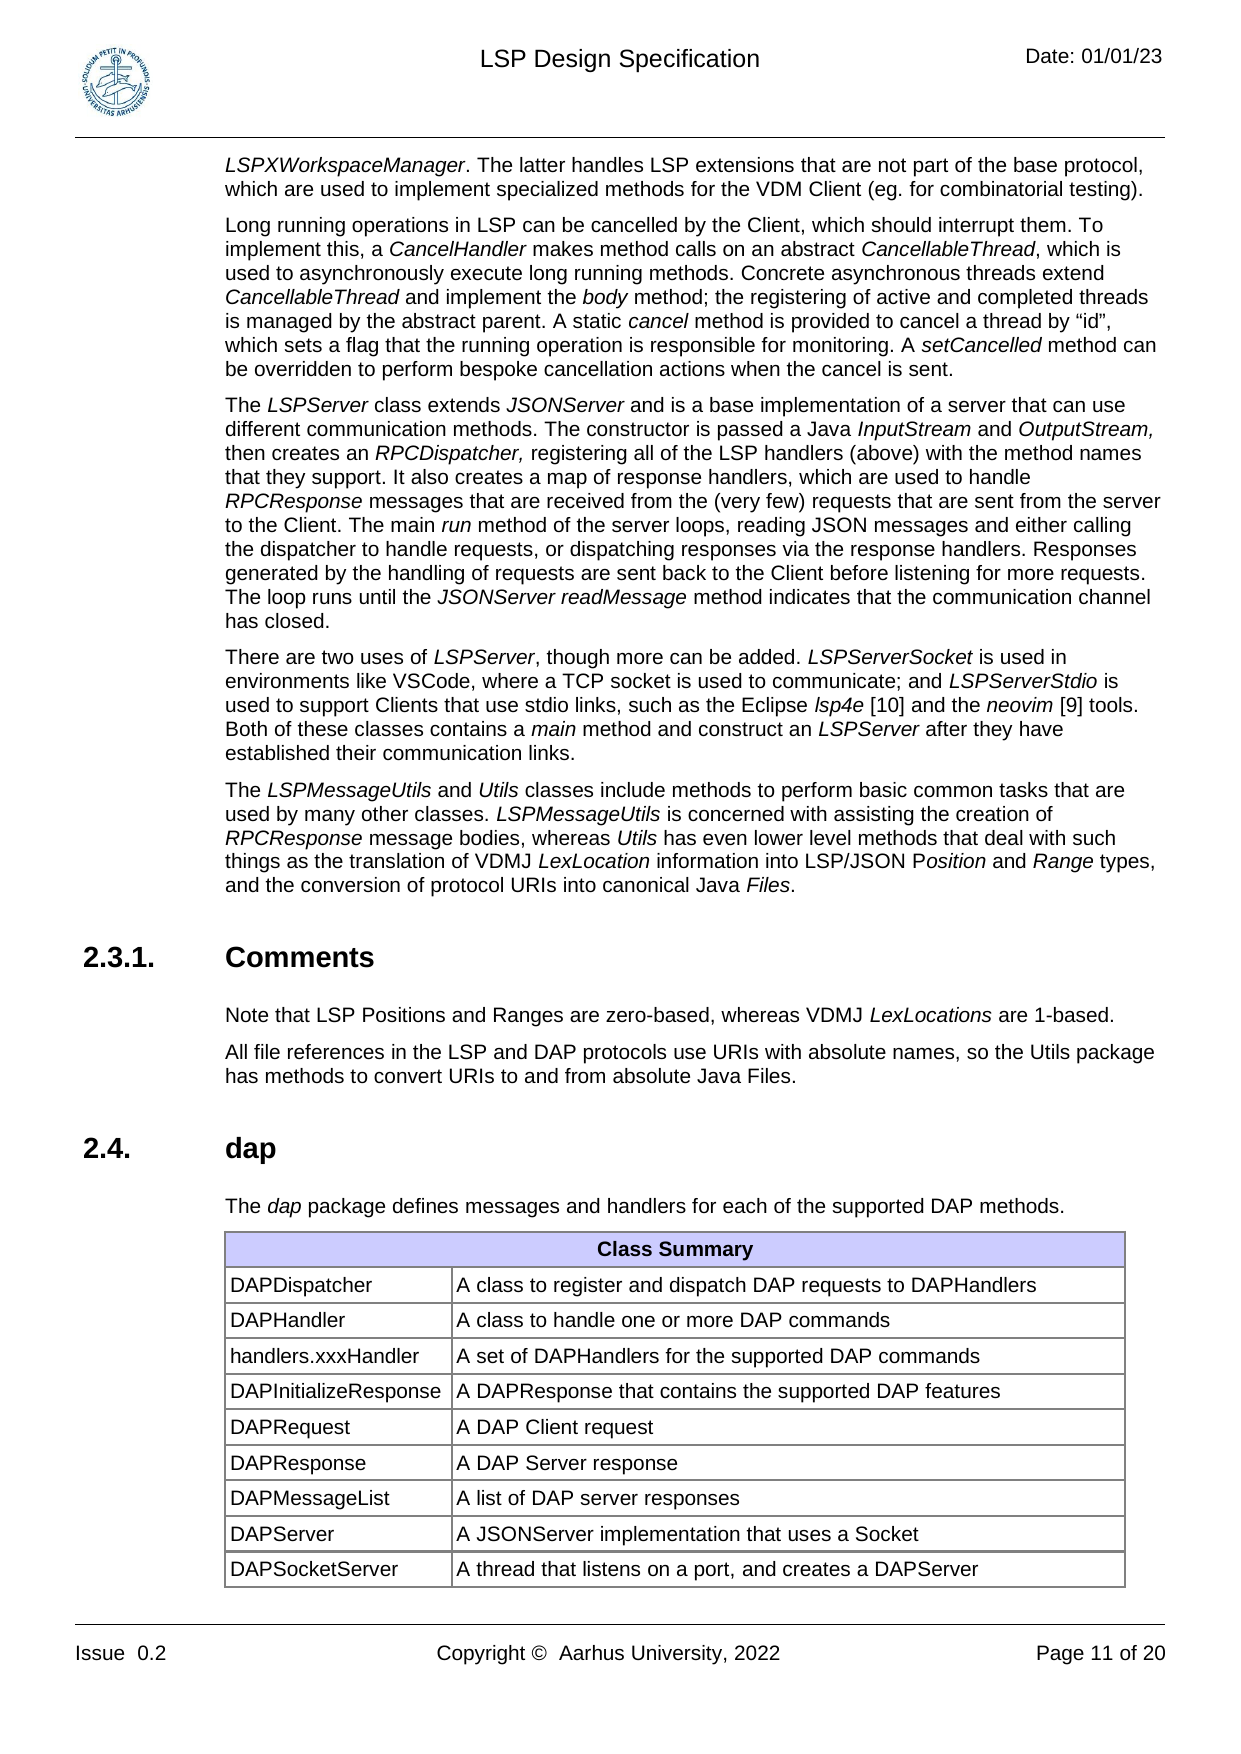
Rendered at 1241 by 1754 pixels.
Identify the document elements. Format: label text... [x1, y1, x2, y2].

text The LSPMessageUtils and Utils classes include methods to perform basic common tasks that are used by many other classes. LSPMessageUtils is concerned with assisting the creation of RPCResponse message bodies, whereas Utils has even lower level methods that deal with such things as the translation of VDMJ LexLocation information into LSP/JSON Position and Range types, and the conversion of protocol URIs into canonical Java Files. [225, 778, 1165, 898]
text The LSPServer class extends JSONServer and is a base implementation of a server that can use different communication methods. The constructor is passed a Java InputStream and OutputStream, then creates an RPCDispatcher, registering all of the LSP handlers (above) with the method names that they support. It also creates a map of response handlers, which are used to handle RPCResponse messages that are received from the (very few) requests that are sent from the server to the Client. The main run method of the server loops, reading JSON messages and either calling the dispatcher to handle requests, or dispatching responses via the response handlers. Responses generated by the handling of requests are sent back to the Client before listening for more requests. The loop runs until the JSONServer readMessage method indicates that the communication channel has closed. [225, 393, 1165, 633]
table_cell A class to handle one or more DAP commands [453, 1304, 1124, 1337]
table_cell DAPSocketServer [226, 1553, 451, 1586]
subtitle dap [75, 1131, 1165, 1164]
table_cell DAPInitializeResponse [226, 1375, 451, 1408]
subtitle Comments [75, 940, 1165, 974]
text The dap package defines messages and handlers for each of the supported DAP methods. [225, 1194, 1165, 1218]
table_cell A DAP Client request [453, 1410, 1124, 1444]
text Long running operations in LSP can be cancelled by the Client, which should interrupt them. To implement this, a CancelHandler makes method calls on an abstract CancellableThread, which is used to asynchronously execute long running methods. Concrete asynchronous threads extend CancellableThread and implement the body method; the registering of active and completed threads is managed by the abstract parent. A static cancel method is provided to cancel a thread by “id”, which sets a flag that the running operation is responsible for monitoring. A setCancelled method can be overridden to perform bespoke cancellation actions when the cancel is sent. [225, 213, 1165, 381]
text Note that LSP Positions and Ranges are zero-based, whereas VDMJ LexLocations are 1-based. [225, 1004, 1165, 1028]
table_header Class Summary [226, 1233, 1124, 1266]
picture [78, 44, 153, 120]
table_cell A list of DAP server responses [453, 1481, 1124, 1515]
text LSPXWorkspaceManager. The latter handles LSP extensions that are not part of the base protocol, which are used to implement specialized methods for the VDM Client (eg. for combinatorial testing). [225, 153, 1165, 201]
table_cell DAPServer [226, 1517, 451, 1550]
table_cell DAPDispatcher [226, 1268, 451, 1302]
table_cell DAPRequest [226, 1410, 451, 1444]
text There are two uses of LSPServer, though more can be added. LSPServerSocket is used in environments like VSCode, where a TCP socket is used to communicate; and LSPServerStdio is used to support Clients that use stdio links, such as the Eclipse lsp4e [10] and the neovim [9] tools. Both of these classes contains a main method and construct an LSPServer after they have established their communication links. [225, 646, 1165, 765]
table_cell DAPResponse [226, 1446, 451, 1479]
table_cell handlers.xxxHandler [226, 1339, 451, 1373]
table_cell A DAP Server response [453, 1446, 1124, 1479]
table_cell A JSONServer implementation that uses a Socket [453, 1517, 1124, 1550]
table_cell DAPHandler [226, 1304, 451, 1337]
table_cell A DAPResponse that contains the supported DAP features [453, 1375, 1124, 1408]
table_cell A set of DAPHandlers for the supported DAP commands [453, 1339, 1124, 1373]
table_cell A thread that listens on a port, and creates a DAPServer [453, 1553, 1124, 1586]
table_cell A class to register and dispatch DAP requests to DAPHandlers [453, 1268, 1124, 1302]
text All file references in the LSP and DAP protocols use URIs with absolute names, so the Utils package has methods to convert URIs to and from absolute Java Files. [225, 1040, 1165, 1088]
table_cell DAPMessageList [226, 1481, 451, 1515]
